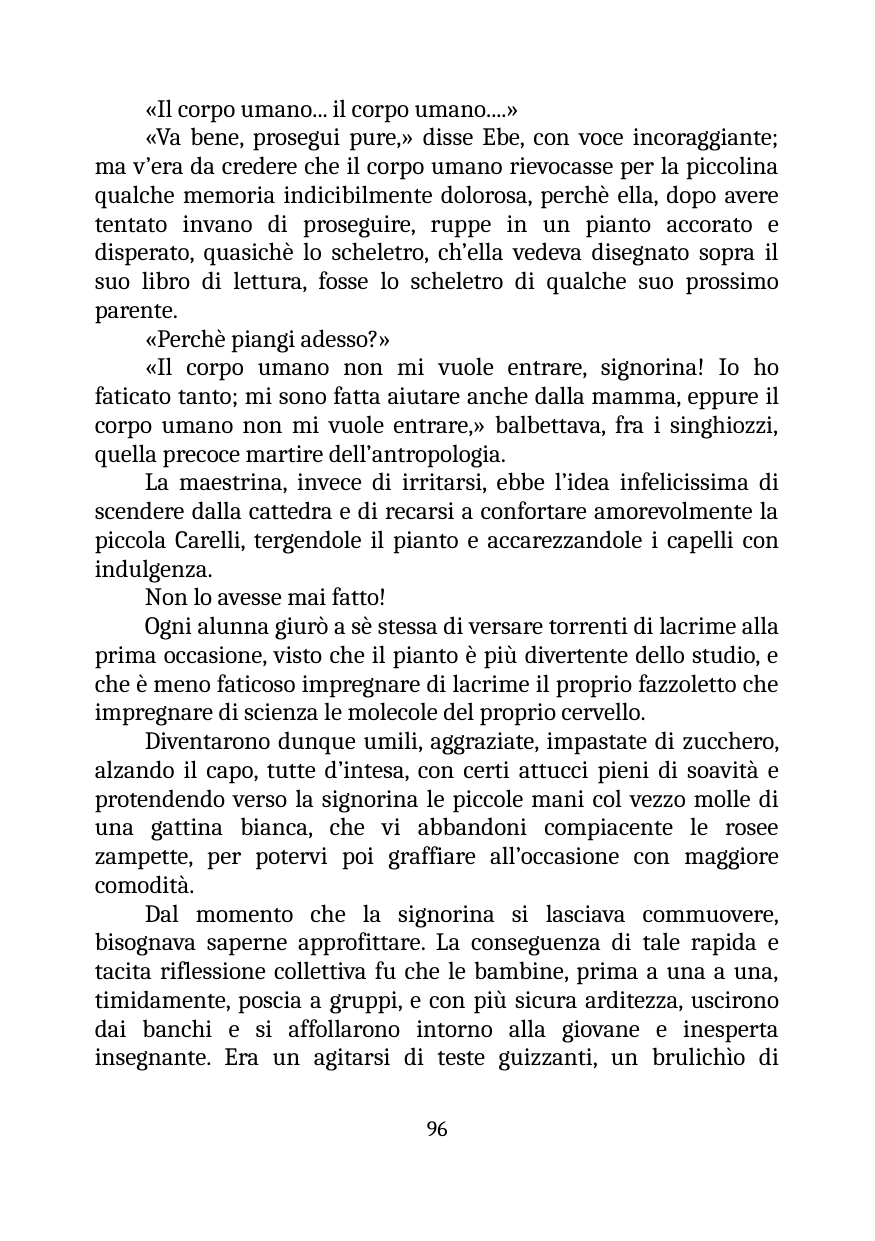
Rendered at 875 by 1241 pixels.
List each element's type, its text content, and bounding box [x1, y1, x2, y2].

text «Il corpo umano non mi vuole entrare, signorina! Io ho faticato tanto; mi sono fatta aiutare anche dalla mamma, eppure il corpo umano non mi vuole entrare,» balbettava, fra i singhiozzi, quella precoce martire dell’antropologia. [94, 353, 779, 468]
text Ogni alunna giurò a sè stessa di versare torrenti di lacrime alla prima occasione, visto che il pianto è più divertente dello studio, e che è meno faticoso impregnare di lacrime il proprio fazzoletto che impregnare di scienza le molecole del proprio cervello. [94, 612, 779, 727]
text «Perchè piangi adesso?» [94, 324, 779, 353]
text Diventarono dunque umili, aggraziate, impastate di zucchero, alzando il capo, tutte d’intesa, con certi attucci pieni di soavità e protendendo verso la signorina le piccole mani col vezzo molle di una gattina bianca, che vi abbandoni compiacente le rosee zampette, per potervi poi graffiare all’occasione con maggiore comodità. [94, 727, 779, 899]
text La maestrina, invece di irritarsi, ebbe l’idea infelicissima di scendere dalla cattedra e di recarsi a confortare amorevolmente la piccola Carelli, tergendole il pianto e accarezzandole i capelli con indulgenza. [94, 468, 779, 583]
text «Va bene, prosegui pure,» disse Ebe, con voce incoraggiante; ma v’era da credere che il corpo umano rievocasse per la piccolina qualche memoria indicibilmente dolorosa, perchè ella, dopo avere tentato invano di proseguire, ruppe in un pianto accorato e disperato, quasichè lo scheletro, ch’ella vedeva disegnato sopra il suo libro di lettura, fosse lo scheletro di qualche suo prossimo parente. [94, 123, 779, 324]
text Dal momento che la signorina si lasciava commuovere, bisognava saperne approfittare. La conseguenza di tale rapida e tacita riflessione collettiva fu che le bambine, prima a una a una, timidamente, poscia a gruppi, e con più sicura arditezza, uscirono dai banchi e si affollarono intorno alla giovane e inesperta insegnante. Era un agitarsi di teste guizzanti, un brulichìo di [94, 899, 779, 1072]
text Non lo avesse mai fatto! [94, 583, 779, 612]
text «Il corpo umano... il corpo umano....» [94, 94, 779, 123]
